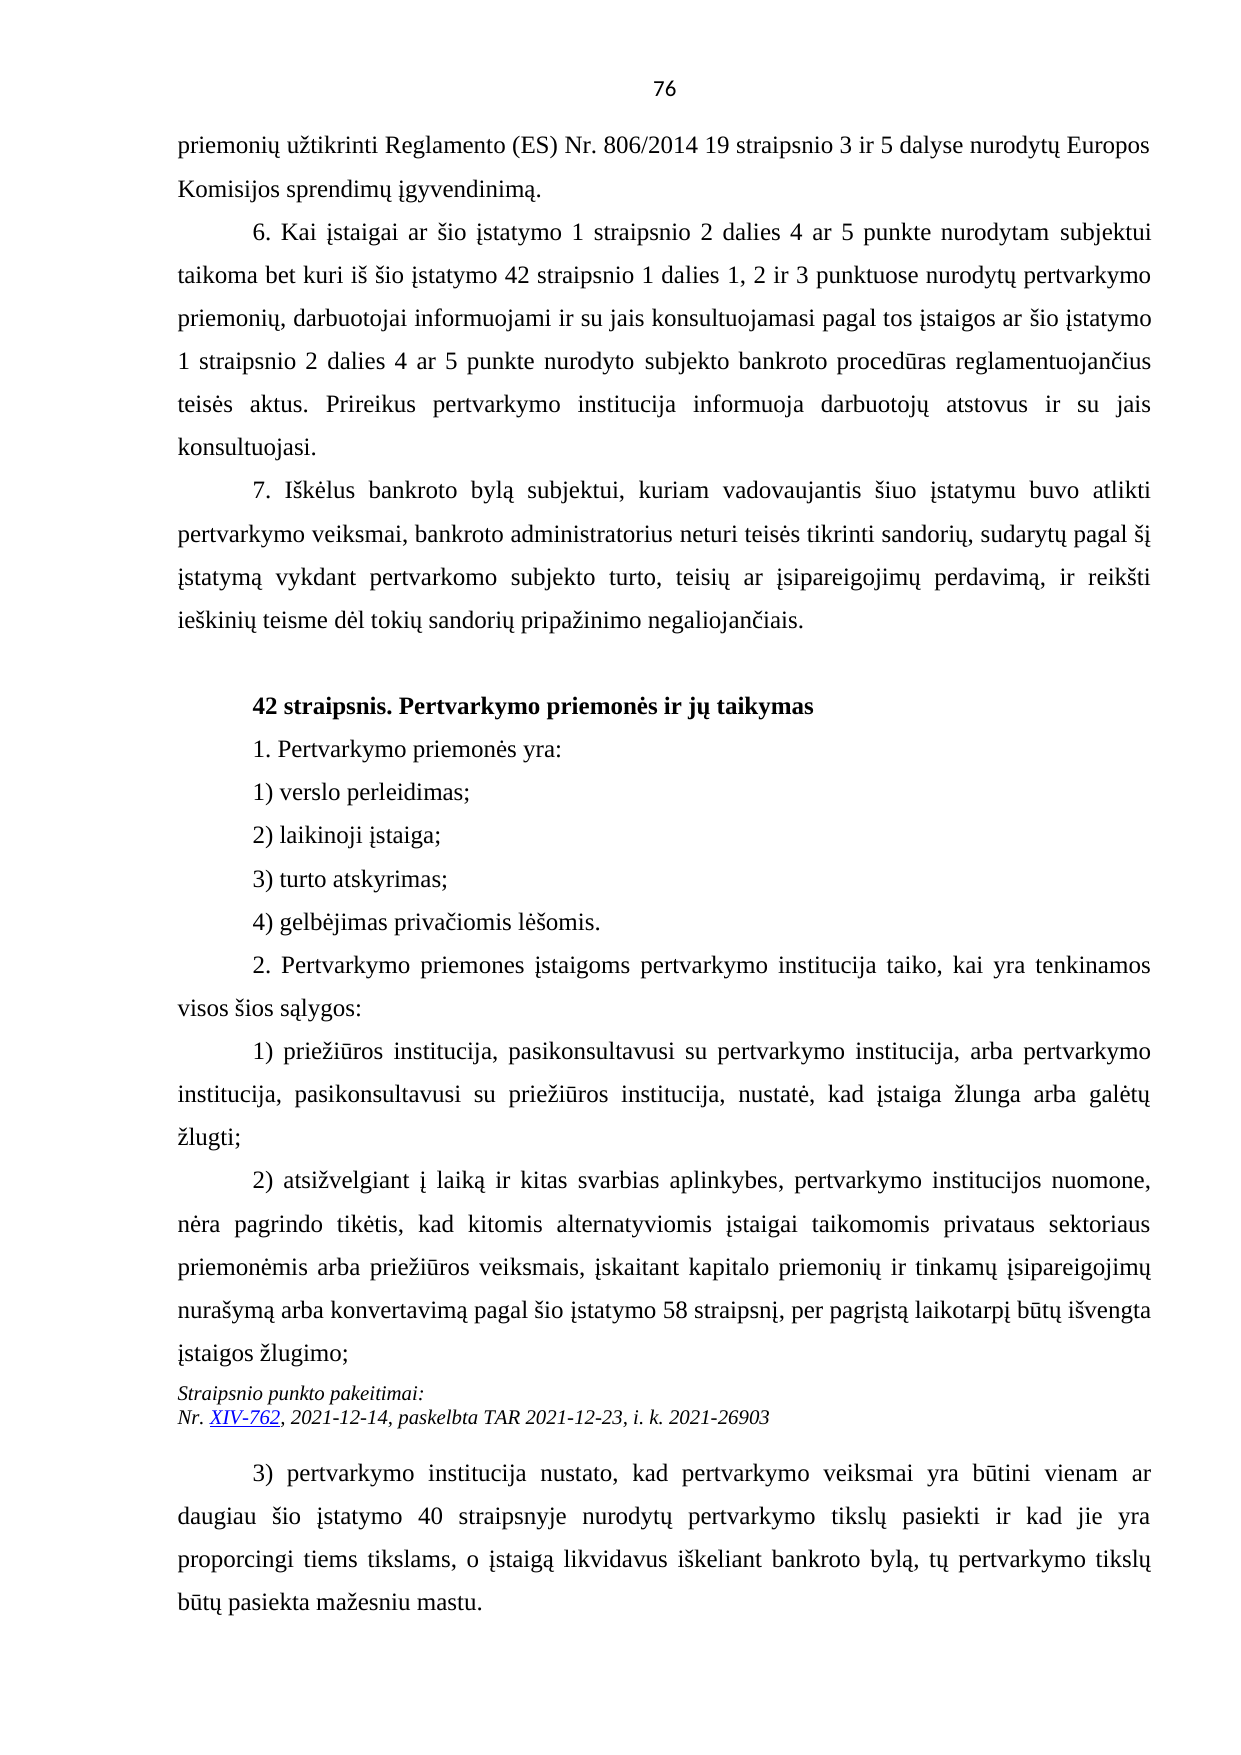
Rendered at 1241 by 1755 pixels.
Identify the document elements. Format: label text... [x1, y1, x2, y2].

text 3) turto atskyrimas; [177, 864, 1152, 892]
text 1. Pertvarkymo priemonės yra: [177, 734, 1152, 763]
text 2) atsižvelgiant į laiką ir kitas svarbias aplinkybes, pertvarkymo institucijos nuomone, nėra pagrindo tikėtis, kad kitomis alternatyviomis įstaigai taikomomis privataus sektoriaus priemonėmis arba priežiūros veiksmais, įskaitant kapitalo priemonių ir tinkamų įsipareigojimų nurašymą arba konvertavimą pagal šio įstatymo 58 straipsnį, per pagrįstą laikotarpį būtų išvengta įstaigos žlugimo; [177, 1166, 1152, 1367]
text 1) verslo perleidimas; [177, 777, 1152, 806]
text 3) pertvarkymo institucija nustato, kad pertvarkymo veiksmai yra būtini vienam ar daugiau šio įstatymo 40 straipsnyje nurodytų pertvarkymo tikslų pasiekti ir kad jie yra proporcingi tiems tikslams, o įstaigą likvidavus iškeliant bankroto bylą, tų pertvarkymo tikslų būtų pasiekta mažesniu mastu. [177, 1458, 1152, 1616]
text 42 straipsnis. Pertvarkymo priemonės ir jų taikymas [177, 691, 1152, 720]
text Straipsnio punkto pakeitimai: [177, 1381, 1152, 1405]
text 2) laikinoji įstaiga; [177, 821, 1152, 849]
text 4) gelbėjimas privačiomis lėšomis. [177, 907, 1152, 936]
text 2. Pertvarkymo priemones įstaigoms pertvarkymo institucija taiko, kai yra tenkinamos visos šios sąlygos: [177, 950, 1152, 1022]
text 7. Iškėlus bankroto bylą subjektui, kuriam vadovaujantis šiuo įstatymu buvo atlikti pertvarkymo veiksmai, bankroto administratorius neturi teisės tikrinti sandorių, sudarytų pagal šį įstatymą vykdant pertvarkomo subjekto turto, teisių ar įsipareigojimų perdavimą, ir reikšti ieškinių teisme dėl tokių sandorių pripažinimo negaliojančiais. [177, 476, 1152, 634]
text priemonių užtikrinti Reglamento (ES) Nr. 806/2014 19 straipsnio 3 ir 5 dalyse nurodytų Europos Komisijos sprendimų įgyvendinimą. [177, 131, 1152, 202]
text 6. Kai įstaigai ar šio įstatymo 1 straipsnio 2 dalies 4 ar 5 punkte nurodytam subjektui taikoma bet kuri iš šio įstatymo 42 straipsnio 1 dalies 1, 2 ir 3 punktuose nurodytų pertvarkymo priemonių, darbuotojai informuojami ir su jais konsultuojamasi pagal tos įstaigos ar šio įstatymo 1 straipsnio 2 dalies 4 ar 5 punkte nurodyto subjekto bankroto procedūras reglamentuojančius teisės aktus. Prireikus pertvarkymo institucija informuoja darbuotojų atstovus ir su jais konsultuojasi. [177, 217, 1152, 461]
text 1) priežiūros institucija, pasikonsultavusi su pertvarkymo institucija, arba pertvarkymo institucija, pasikonsultavusi su priežiūros institucija, nustatė, kad įstaiga žlunga arba galėtų žlugti; [177, 1036, 1152, 1151]
text Nr. XIV-762, 2021-12-14, paskelbta TAR 2021-12-23, i. k. 2021-26903 [177, 1405, 1152, 1429]
